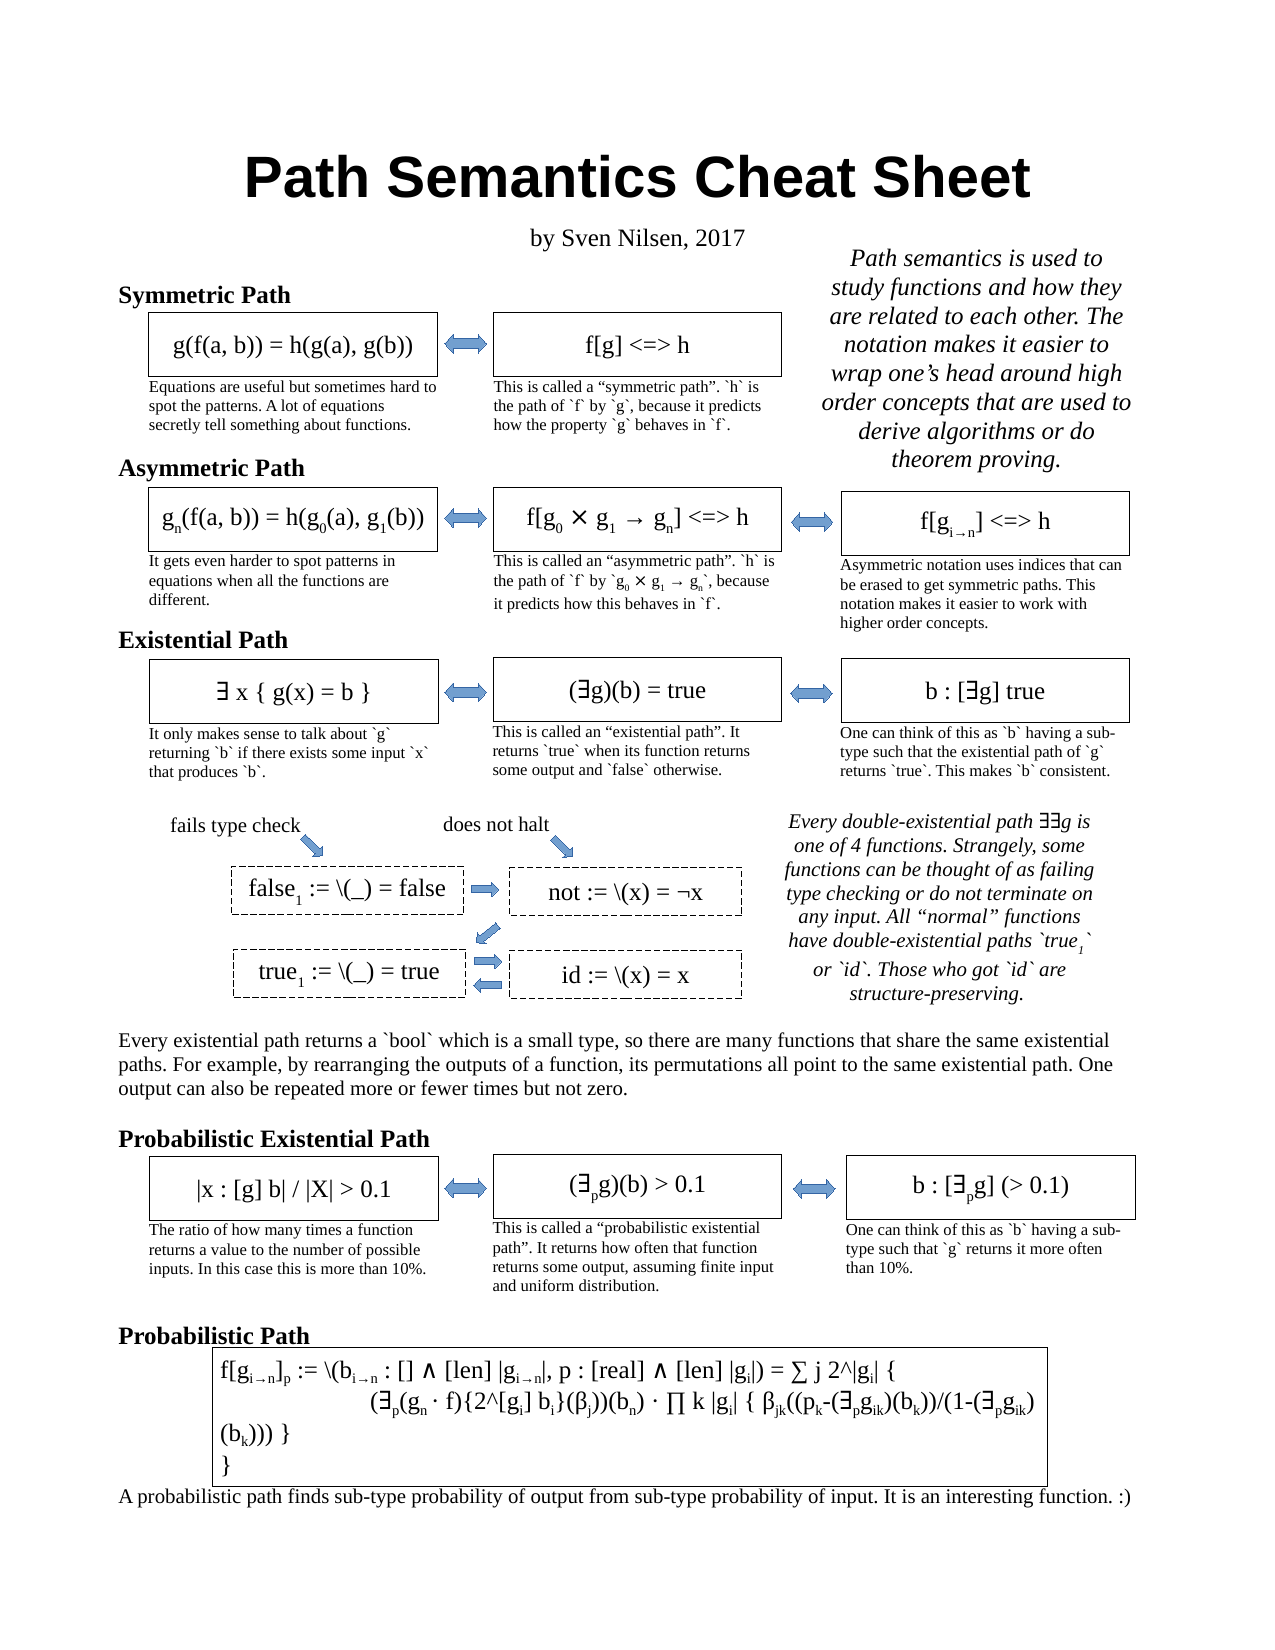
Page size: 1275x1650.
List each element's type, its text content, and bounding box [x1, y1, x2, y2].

text Existential Path [118, 625, 1157, 654]
text by Sven Nilsen, 2017 [118, 223, 1157, 251]
text Every existential path returns a `bool` which is a small type, so there are many functions that share the same existential paths. For example, by rearranging the outputs of a function, its permutations all point to the same existential path. One output can also be repeated more or fewer times but not zero. [118, 1028, 1157, 1100]
text Probabilistic Path [118, 1321, 1157, 1350]
text Symmetric Path [118, 280, 1157, 309]
text Asymmetric Path [118, 453, 1157, 481]
text A probabilistic path finds sub-type probability of output from sub-type probability of input. It is an interesting function. :) [118, 1484, 1157, 1508]
text Probabilistic Existential Path [118, 1124, 1157, 1153]
title Path Semantics Cheat Sheet [118, 143, 1157, 210]
